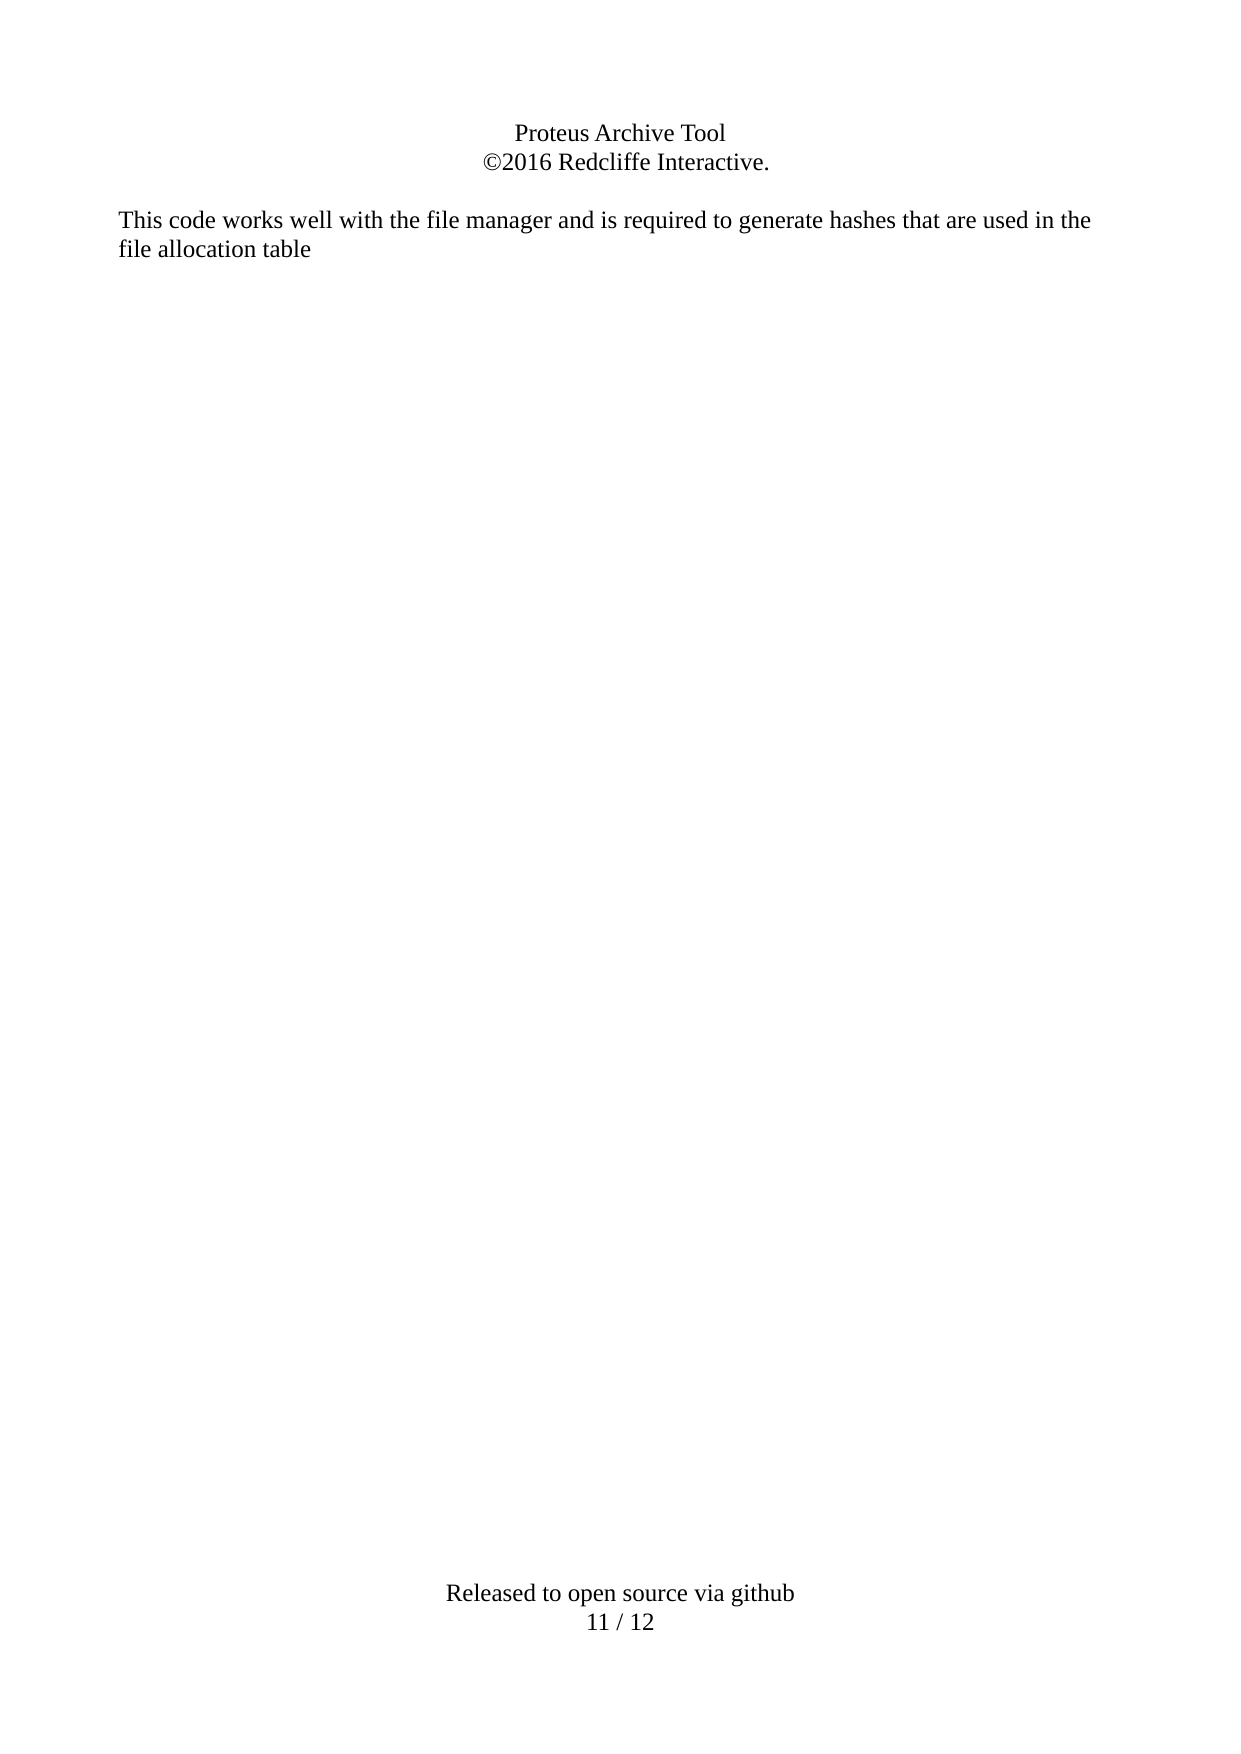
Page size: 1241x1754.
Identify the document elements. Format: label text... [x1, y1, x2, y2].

text This code works well with the file manager and is required to generate hashes that are used in the file allocation table [118, 205, 1122, 320]
